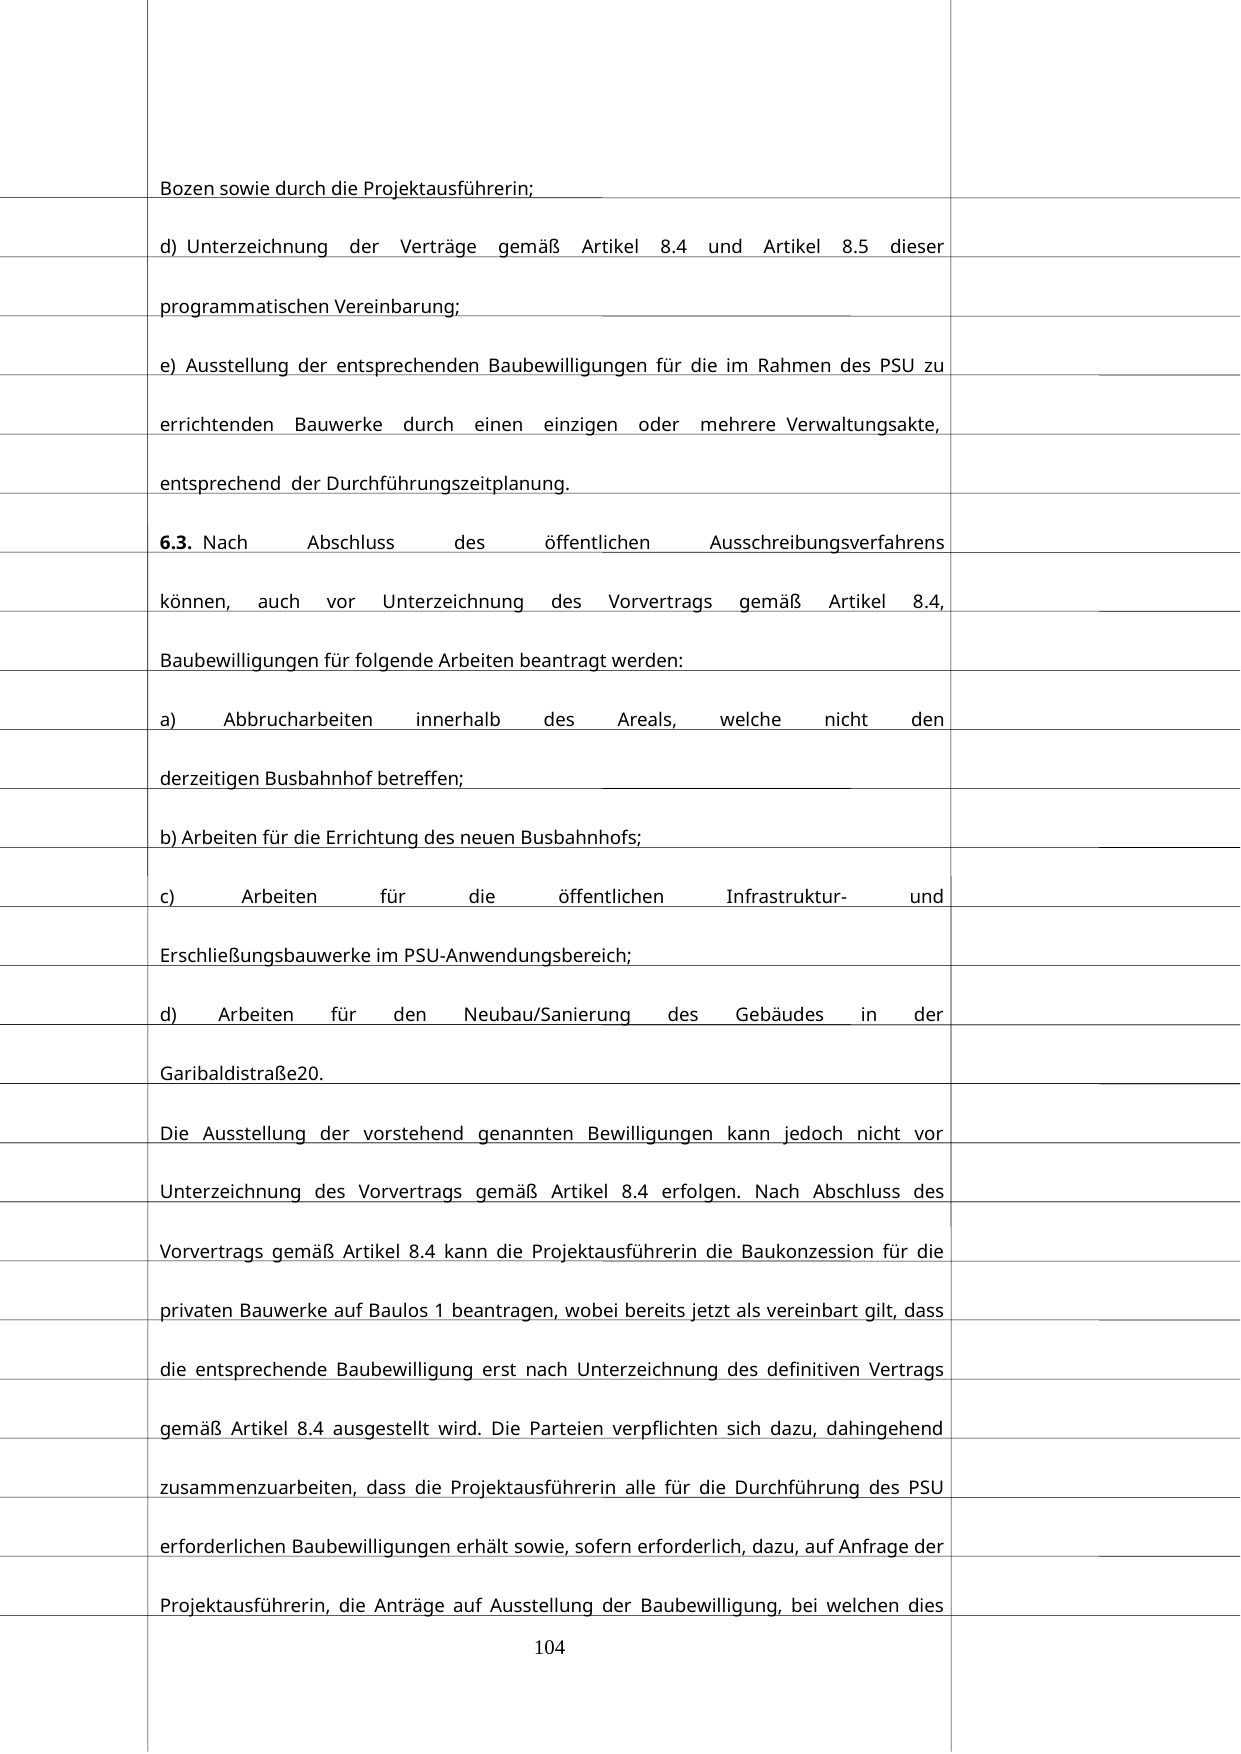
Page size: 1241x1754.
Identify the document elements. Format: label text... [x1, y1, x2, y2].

text 6.3. Nach Abschluss des öffentlichen Ausschreibungsverfahrens [159, 502, 945, 552]
text e) Ausstellung der entsprechenden Baubewilligungen für die im Rahmen des PSU zu [159, 325, 945, 374]
text Garibaldistraße20. [159, 1025, 945, 1083]
text Vorvertrags gemäß Artikel 8.4 kann die Projektausführerin die Baukonzession für die [159, 1203, 945, 1260]
text Projektausführerin, die Anträge auf Ausstellung der Baubewilligung, bei welchen dies [159, 1557, 945, 1615]
text Bozen sowie durch die Projektausführerin; [159, 148, 945, 197]
text [159, 198, 945, 207]
text Baubewilligungen für folgende Arbeiten beantragt werden: [159, 612, 945, 670]
text [159, 671, 945, 679]
text zusammenzuarbeiten, dass die Projektausführerin alle für die Durchführung des PSU [159, 1439, 945, 1497]
text c) Arbeiten für die öffentlichen Infrastruktur- und [159, 856, 945, 906]
text [159, 848, 945, 856]
text b) Arbeiten für die Errichtung des neuen Busbahnhofs; [159, 797, 945, 847]
text privaten Bauwerke auf Baulos 1 beantragen, wobei bereits jetzt als vereinbart gilt, dass [159, 1262, 945, 1319]
text Unterzeichnung des Vorvertrags gemäß Artikel 8.4 erfolgen. Nach Abschluss des [159, 1144, 945, 1201]
text [159, 789, 945, 797]
text derzeitigen Busbahnhof betreffen; [159, 730, 945, 788]
text können, auch vor Unterzeichnung des Vorvertrags gemäß Artikel 8.4, [159, 553, 945, 610]
text Die Ausstellung der vorstehend genannten Bewilligungen kann jedoch nicht vor [159, 1084, 945, 1142]
text [159, 317, 945, 325]
text [159, 966, 945, 974]
text d) Arbeiten für den Neubau/Sanierung des Gebäudes in der [159, 974, 945, 1024]
text die entsprechende Baubewilligung erst nach Unterzeichnung des definitiven Vertrags [159, 1321, 945, 1378]
text gemäß Artikel 8.4 ausgestellt wird. Die Parteien verpflichten sich dazu, dahingehend [159, 1380, 945, 1437]
text programmatischen Vereinbarung; [159, 258, 945, 315]
text [159, 494, 945, 502]
text entsprechend der Durchführungszeitplanung. [159, 435, 945, 492]
text errichtenden Bauwerke durch einen einzigen oder mehrere Verwaltungsakte, [159, 376, 945, 433]
text erforderlichen Baubewilligungen erhält sowie, sofern erforderlich, dazu, auf Anfrage der [159, 1498, 945, 1555]
text Erschließungsbauwerke im PSU-Anwendungsbereich; [159, 907, 945, 965]
text d) Unterzeichnung der Verträge gemäß Artikel 8.4 und Artikel 8.5 dieser [159, 207, 945, 256]
text a) Abbrucharbeiten innerhalb des Areals, welche nicht den [159, 679, 945, 729]
